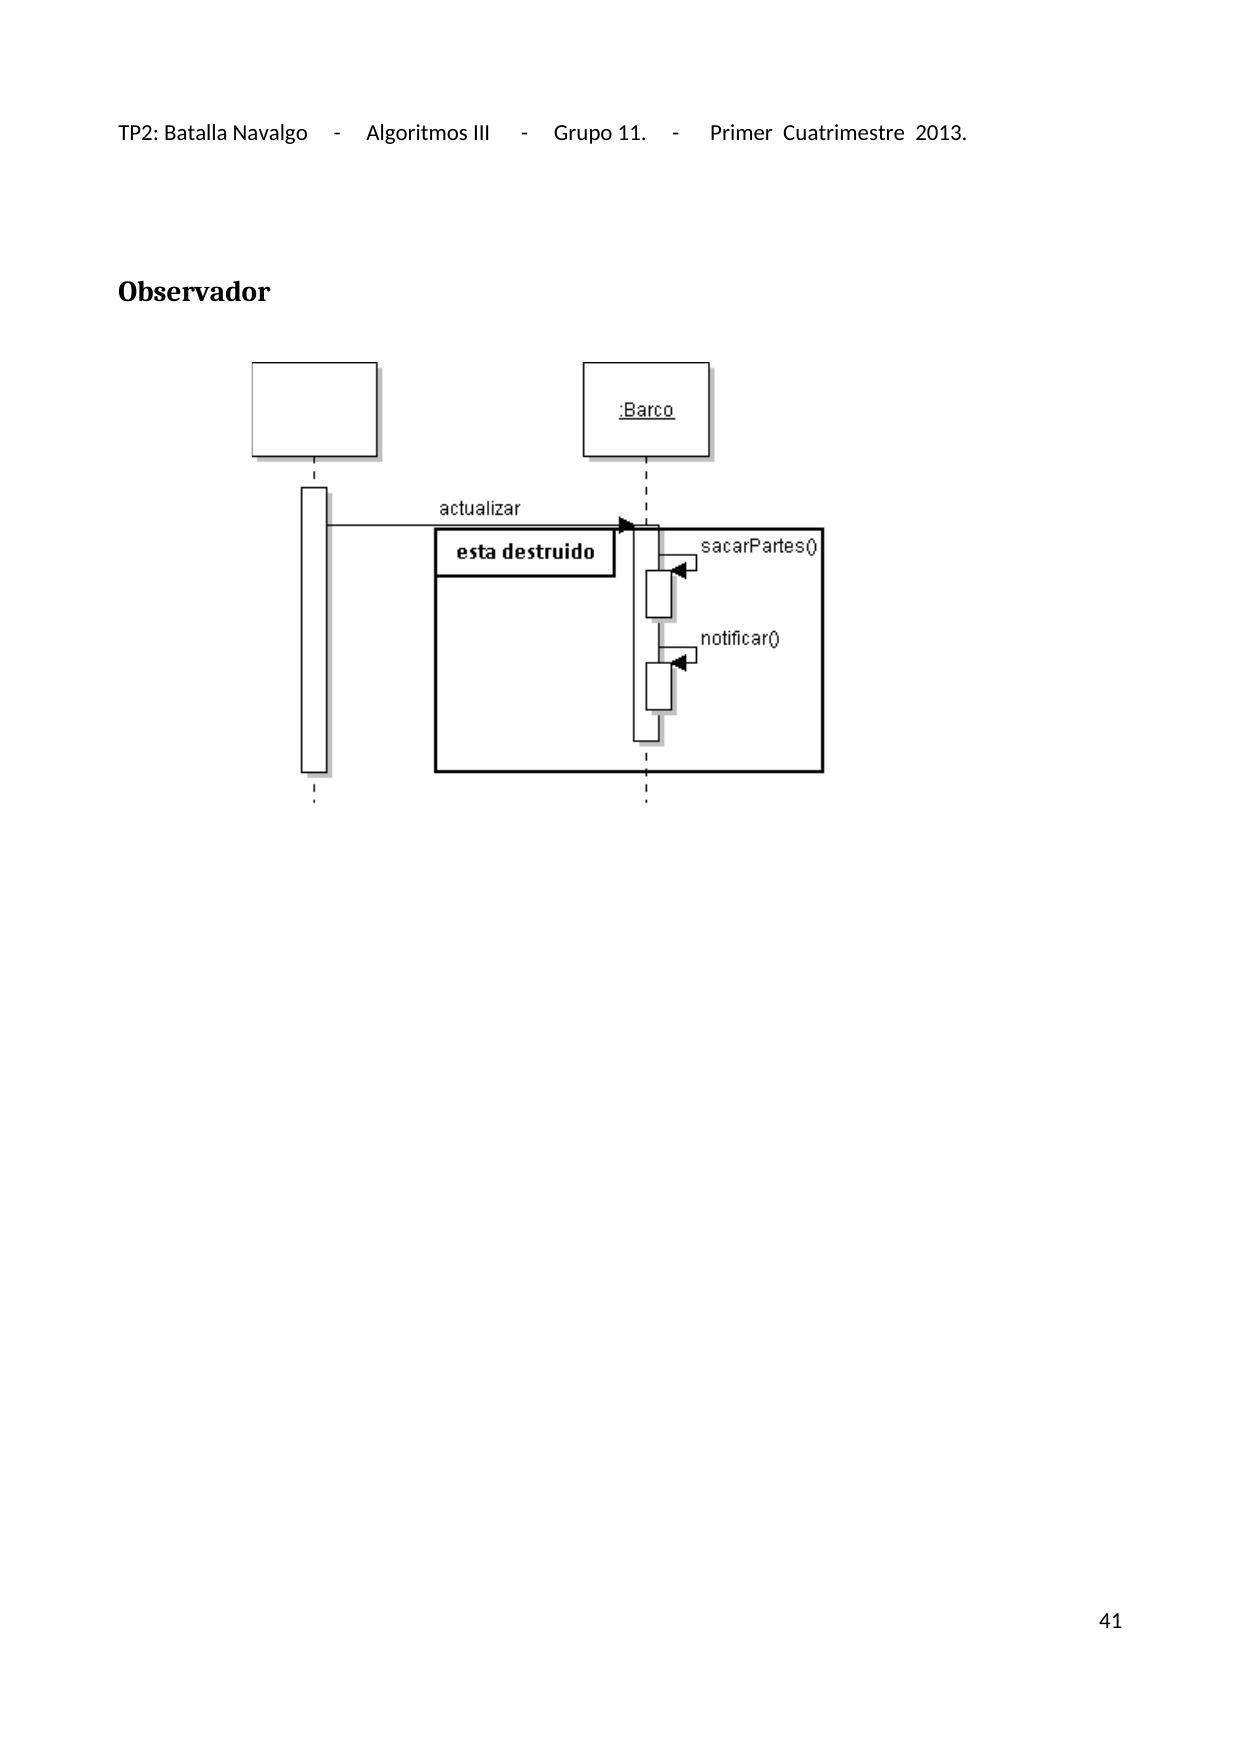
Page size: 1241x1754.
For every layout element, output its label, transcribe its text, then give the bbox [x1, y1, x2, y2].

picture [251, 362, 826, 811]
text Observador [118, 275, 1122, 308]
